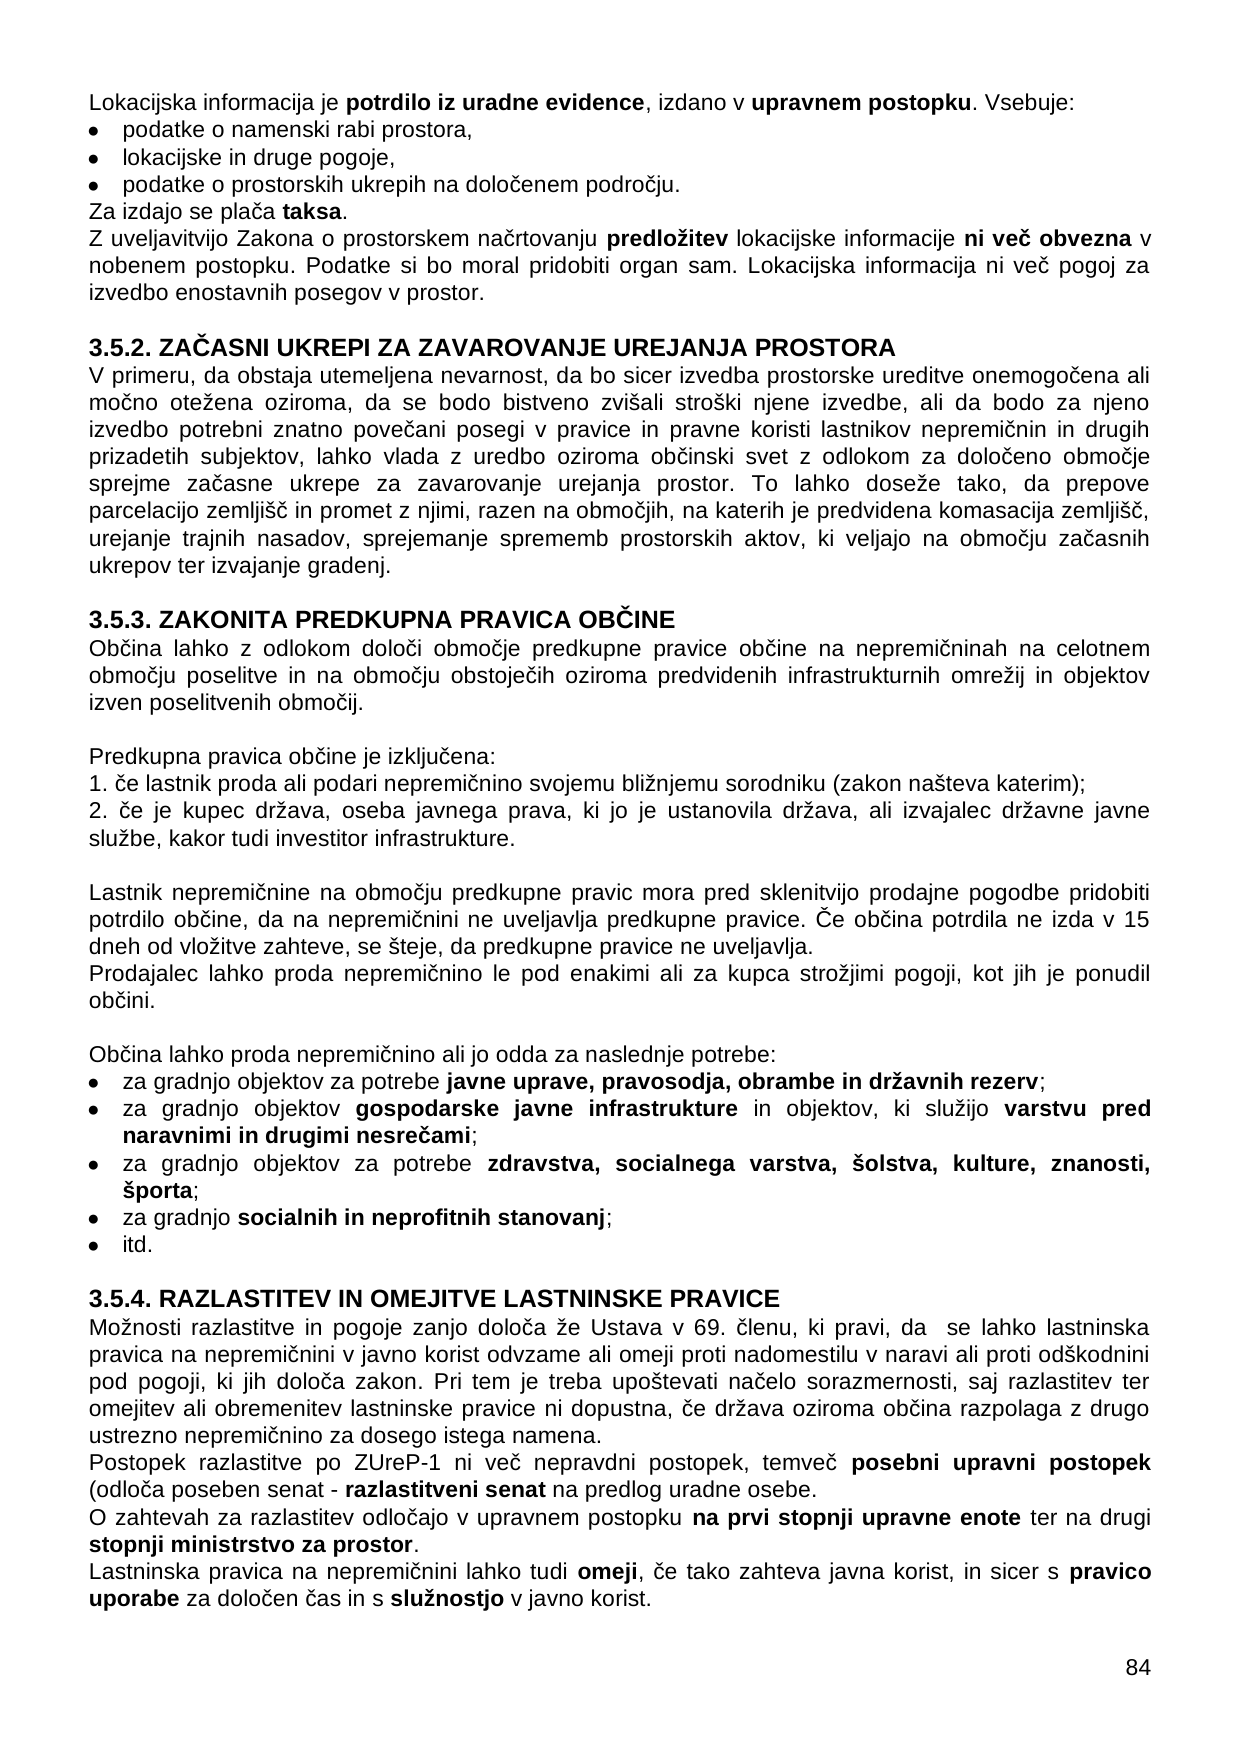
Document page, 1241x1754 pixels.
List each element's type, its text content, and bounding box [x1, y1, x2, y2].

list podatke o namenski rabi prostora, [87, 116, 1152, 143]
text Z uveljavitvijo Zakona o prostorskem načrtovanju predložitev lokacijske informacije ni več obvezna v nobenem postopku. Podatke si bo moral pridobiti organ sam. Lokacijska informacija ni več pogoj za izvedbo enostavnih posegov v prostor. [89, 224, 1152, 305]
text 3.5.2. Začasni ukrepi za zavarovanje urejanja prostora [89, 332, 1152, 361]
text 3.5.4. Razlastitev in omejitve lastninske pravice [89, 1284, 1152, 1313]
list lokacijske in druge pogoje, [87, 143, 1152, 170]
text V primeru, da obstaja utemeljena nevarnost, da bo sicer izvedba prostorske ureditve onemogočena ali močno otežena oziroma, da se bodo bistveno zvišali stroški njene izvedbe, ali da bodo za njeno izvedbo potrebni znatno povečani posegi v pravice in pravne koristi lastnikov nepremičnin in drugih prizadetih subjektov, lahko vlada z uredbo oziroma občinski svet z odlokom za določeno območje sprejme začasne ukrepe za zavarovanje urejanja prostor. To lahko doseže tako, da prepove parcelacijo zemljišč in promet z njimi, razen na območjih, na katerih je predvidena komasacija zemljišč, urejanje trajnih nasadov, sprejemanje sprememb prostorskih aktov, ki veljajo na območju začasnih ukrepov ter izvajanje gradenj. [89, 361, 1152, 578]
text 3.5.3. Zakonita predkupna pravica občine [89, 605, 1152, 634]
list itd. [87, 1230, 1152, 1257]
text Možnosti razlastitve in pogoje zanjo določa že Ustava v 69. členu, ki pravi, da se lahko lastninska pravica na nepremičnini v javno korist odvzame ali omeji proti nadomestilu v naravi ali proti odškodnini pod pogoji, ki jih določa zakon. Pri tem je treba upoštevati načelo sorazmernosti, saj razlastitev ter omejitev ali obremenitev lastninske pravice ni dopustna, če država oziroma občina razpolaga z drugo ustrezno nepremičnino za dosego istega namena. [89, 1313, 1152, 1449]
list za gradnjo objektov za potrebe javne uprave, pravosodja, obrambe in državnih rezerv; [87, 1068, 1152, 1095]
text 1. če lastnik proda ali podari nepremičnino svojemu bližnjemu sorodniku (zakon našteva katerim); [89, 770, 1152, 797]
text O zahtevah za razlastitev odločajo v upravnem postopku na prvi stopnji upravne enote ter na drugi stopnji ministrstvo za prostor. [89, 1503, 1152, 1557]
list za gradnjo objektov gospodarske javne infrastrukture in objektov, ki služijo varstvu pred naravnimi in drugimi nesrečami; [87, 1095, 1152, 1149]
list podatke o prostorskih ukrepih na določenem področju. [87, 170, 1152, 197]
text Predkupna pravica občine je izključena: [89, 743, 1152, 770]
text Prodajalec lahko proda nepremičnino le pod enakimi ali za kupca strožjimi pogoji, kot jih je ponudil občini. [89, 959, 1152, 1013]
text 2. če je kupec država, oseba javnega prava, ki jo je ustanovila država, ali izvajalec državne javne službe, kakor tudi investitor infrastrukture. [89, 797, 1152, 851]
text Lokacijska informacija je potrdilo iz uradne evidence, izdano v upravnem postopku. Vsebuje: [89, 89, 1152, 116]
text Lastnik nepremičnine na območju predkupne pravic mora pred sklenitvijo prodajne pogodbe pridobiti potrdilo občine, da na nepremičnini ne uveljavlja predkupne pravice. Če občina potrdila ne izda v 15 dneh od vložitve zahteve, se šteje, da predkupne pravice ne uveljavlja. [89, 878, 1152, 959]
text Za izdajo se plača taksa. [89, 197, 1152, 224]
text Občina lahko z odlokom določi območje predkupne pravice občine na nepremičninah na celotnem območju poselitve in na območju obstoječih oziroma predvidenih infrastrukturnih omrežij in objektov izven poselitvenih območij. [89, 634, 1152, 716]
text Postopek razlastitve po ZUreP-1 ni več nepravdni postopek, temveč posebni upravni postopek (odloča poseben senat - razlastitveni senat na predlog uradne osebe. [89, 1449, 1152, 1503]
list za gradnjo socialnih in neprofitnih stanovanj; [87, 1203, 1152, 1230]
list za gradnjo objektov za potrebe zdravstva, socialnega varstva, šolstva, kulture, znanosti, športa; [87, 1149, 1152, 1203]
text Lastninska pravica na nepremičnini lahko tudi omeji, če tako zahteva javna korist, in sicer s pravico uporabe za določen čas in s služnostjo v javno korist. [89, 1557, 1152, 1611]
text Občina lahko proda nepremičnino ali jo odda za naslednje potrebe: [89, 1041, 1152, 1068]
